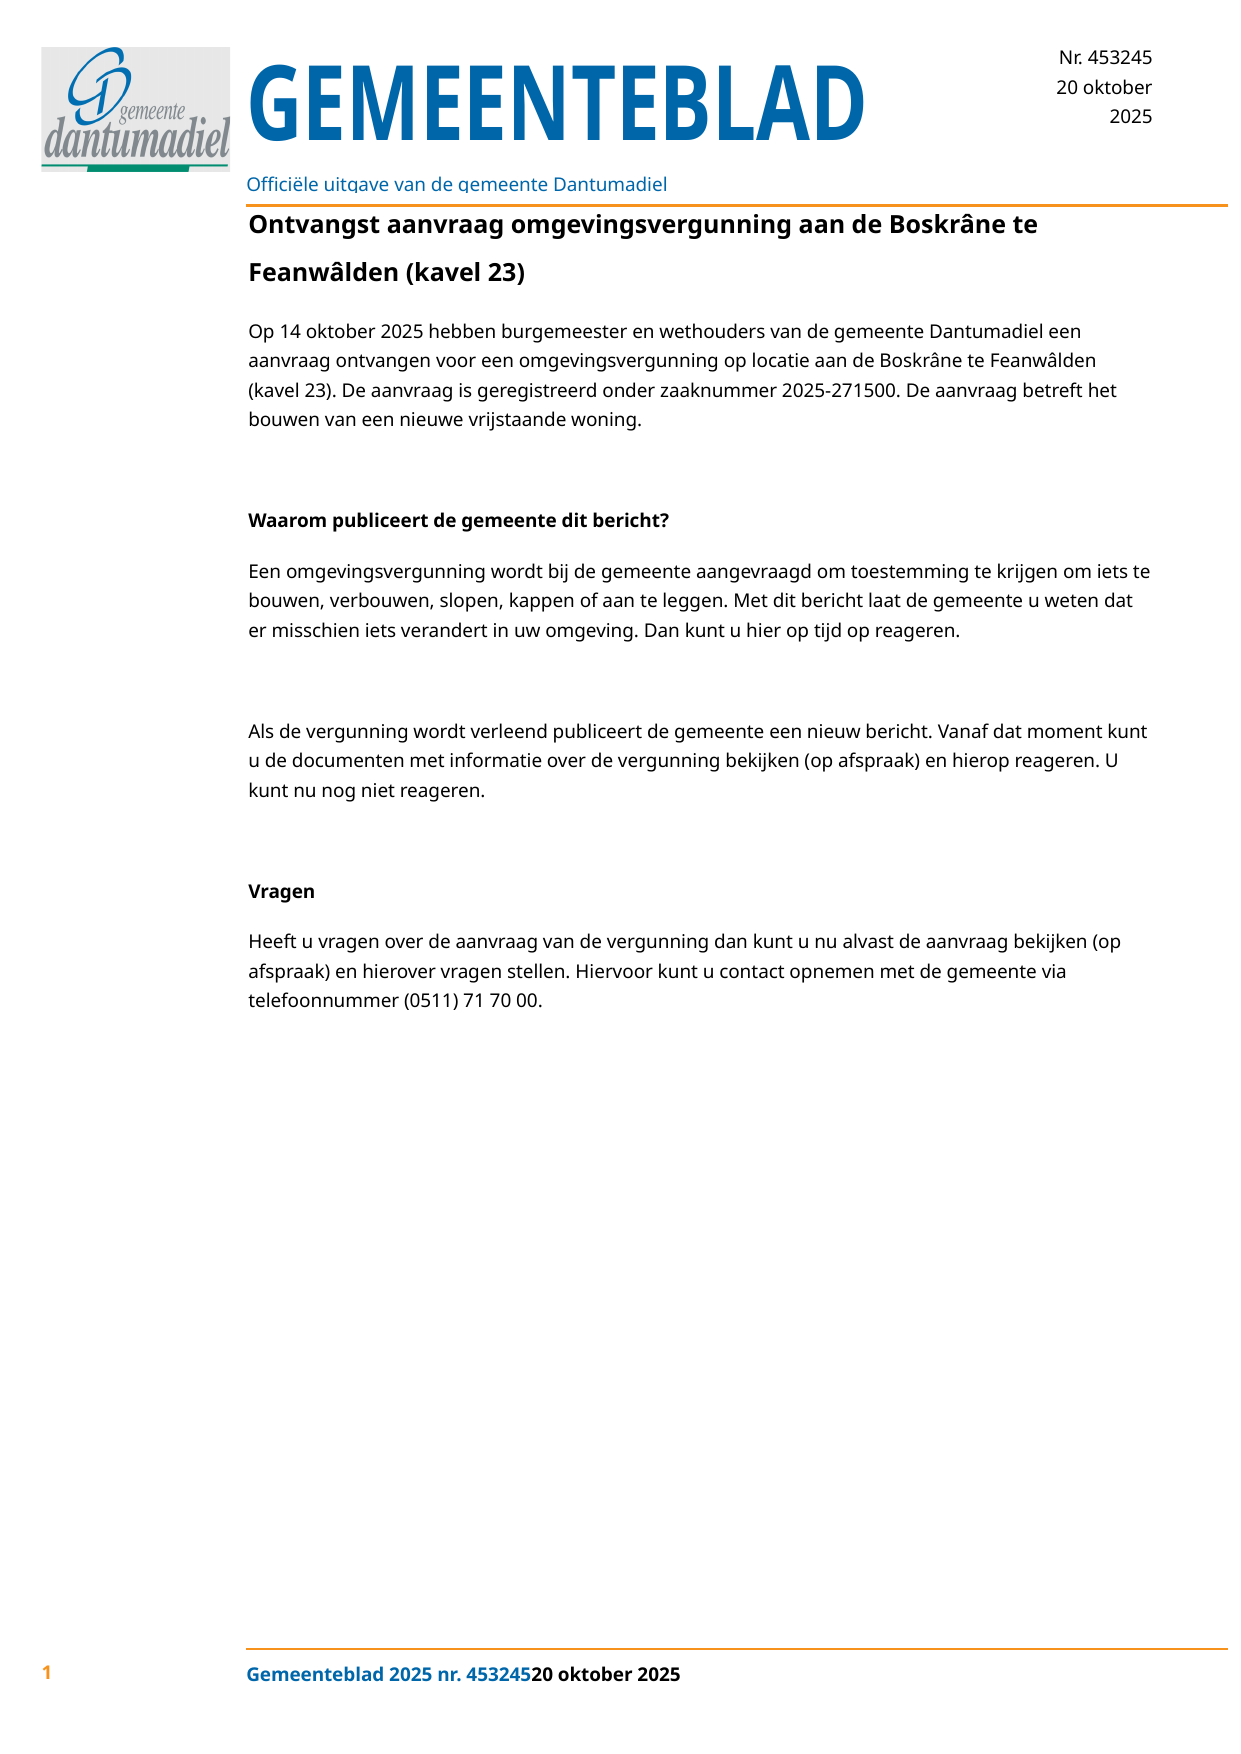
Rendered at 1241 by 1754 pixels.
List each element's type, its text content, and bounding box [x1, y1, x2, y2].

text Vragen [248, 878, 1152, 904]
text Waarom publiceert de gemeente dit bericht? [248, 507, 1152, 533]
text Heeft u vragen over de aanvraag van de vergunning dan kunt u nu alvast de aanvraag bekijken (op afspraak) en hierover vragen stellen. Hiervoor kunt u contact opnemen met de gemeente via telefoonnummer (0511) 71 70 00. [248, 928, 1152, 1013]
text Ontvangst aanvraag omgevingsvergunning aan de Boskrâne te Feanwâlden (kavel 23) [248, 207, 1152, 288]
picture [41, 47, 231, 172]
text Een omgevingsvergunning wordt bij de gemeente aangevraagd om toestemming te krijgen om iets te bouwen, verbouwen, slopen, kappen of aan te leggen. Met dit bericht laat de gemeente u weten dat er misschien iets verandert in uw omgeving. Dan kunt u hier op tijd op reageren. [248, 558, 1152, 643]
text Als de vergunning wordt verleend publiceert de gemeente een nieuw bericht. Vanaf dat moment kunt u de documenten met informatie over de vergunning bekijken (op afspraak) en hierop reageren. U kunt nu nog niet reageren. [248, 718, 1152, 803]
text Op 14 oktober 2025 hebben burgemeester en wethouders van de gemeente Dantumadiel een aanvraag ontvangen voor een omgevingsvergunning op locatie aan de Boskrâne te Feanwâlden (kavel 23). De aanvraag is geregistreerd onder zaaknummer 2025-271500. De aanvraag betreft het bouwen van een nieuwe vrijstaande woning. [248, 318, 1152, 432]
